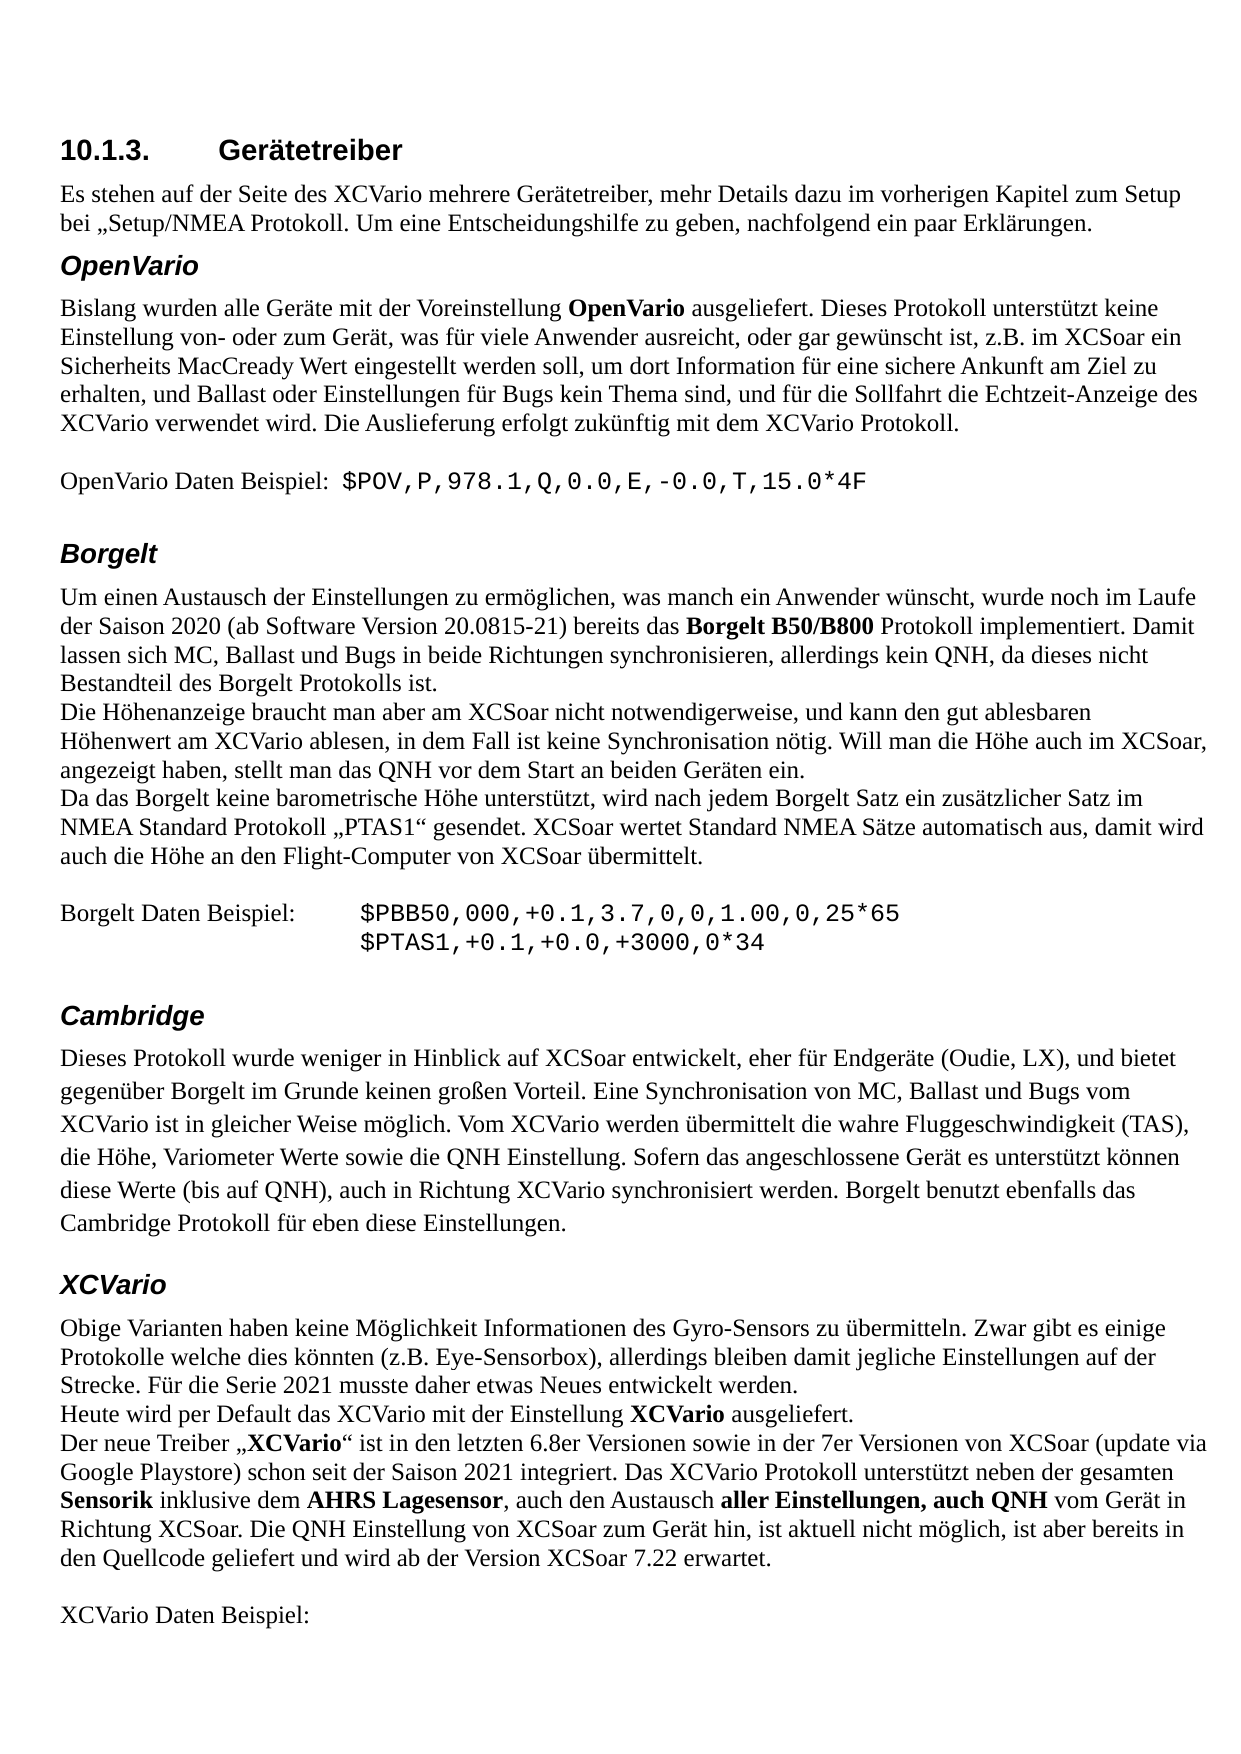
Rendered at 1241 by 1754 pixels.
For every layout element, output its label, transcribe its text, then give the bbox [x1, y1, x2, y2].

text Heute wird per Default das XCVario mit der Einstellung XCVario ausgeliefert. [60, 1399, 1207, 1428]
text Bislang wurden alle Geräte mit der Voreinstellung OpenVario ausgeliefert. Dieses Protokoll unterstützt keine Einstellung von- oder zum Gerät, was für viele Anwender ausreicht, oder gar gewünscht ist, z.B. im XCSoar ein Sicherheits MacCready Wert eingestellt werden soll, um dort Information für eine sichere Ankunft am Ziel zu erhalten, und Ballast oder Einstellungen für Bugs kein Thema sind, und für die Sollfahrt die Echtzeit-Anzeige des XCVario verwendet wird. Die Auslieferung erfolgt zukünftig mit dem XCVario Protokoll. [60, 293, 1207, 437]
text Der neue Treiber „XCVario“ ist in den letzten 6.8er Versionen sowie in der 7er Versionen von XCSoar (update via Google Playstore) schon seit der Saison 2021 integriert. Das XCVario Protokoll unterstützt neben der gesamten Sensorik inklusive dem AHRS Lagesensor, auch den Austausch aller Einstellungen, auch QNH vom Gerät in Richtung XCSoar. Die QNH Einstellung von XCSoar zum Gerät hin, ist aktuell nicht möglich, ist aber bereits in den Quellcode geliefert und wird ab der Version XCSoar 7.22 erwartet. [60, 1428, 1207, 1572]
text Es stehen auf der Seite des XCVario mehrere Gerätetreiber, mehr Details dazu im vorherigen Kapitel zum Setup bei „Setup/NMEA Protokoll. Um eine Entscheidungshilfe zu geben, nachfolgend ein paar Erklärungen. [60, 179, 1207, 236]
text Borgelt Daten Beispiel: $PBB50,000,+0.1,3.7,0,0,1.00,0,25*65 [60, 898, 1207, 929]
subtitle Borgelt [60, 538, 1207, 570]
text Die Höhenanzeige braucht man aber am XCSoar nicht notwendigerweise, und kann den gut ablesbaren Höhenwert am XCVario ablesen, in dem Fall ist keine Synchronisation nötig. Will man die Höhe auch im XCSoar, angezeigt haben, stellt man das QNH vor dem Start an beiden Geräten ein. [60, 697, 1207, 783]
subtitle Cambridge [60, 999, 1207, 1031]
subtitle Gerätetreiber [60, 133, 1207, 166]
text Um einen Austausch der Einstellungen zu ermöglichen, was manch ein Anwender wünscht, wurde noch im Laufe der Saison 2020 (ab Software Version 20.0815-21) bereits das Borgelt B50/B800 Protokoll implementiert. Damit lassen sich MC, Ballast und Bugs in beide Richtungen synchronisieren, allerdings kein QNH, da dieses nicht Bestandteil des Borgelt Protokolls ist. [60, 582, 1207, 697]
subtitle OpenVario [60, 249, 1207, 281]
text Da das Borgelt keine barometrische Höhe unterstützt, wird nach jedem Borgelt Satz ein zusätzlicher Satz im NMEA Standard Protokoll „PTAS1“ gesendet. XCSoar wertet Standard NMEA Sätze automatisch aus, damit wird auch die Höhe an den Flight-Computer von XCSoar übermittelt. [60, 783, 1207, 870]
text OpenVario Daten Beispiel: $POV,P,978.1,Q,0.0,E,-0.0,T,15.0*4F [60, 466, 1207, 525]
subtitle XCVario [60, 1268, 1207, 1300]
text Dieses Protokoll wurde weniger in Hinblick auf XCSoar entwickelt, eher für Endgeräte (Oudie, LX), und bietet gegenüber Borgelt im Grunde keinen großen Vorteil. Eine Synchronisation von MC, Ballast und Bugs vom XCVario ist in gleicher Weise möglich. Vom XCVario werden übermittelt die wahre Fluggeschwindigkeit (TAS), die Höhe, Variometer Werte sowie die QNH Einstellung. Sofern das angeschlossene Gerät es unterstützt können diese Werte (bis auf QNH), auch in Richtung XCVario synchronisiert werden. Borgelt benutzt ebenfalls das Cambridge Protokoll für eben diese Einstellungen. [60, 1043, 1207, 1237]
text $PTAS1,+0.1,+0.0,+3000,0*34 [60, 929, 1207, 958]
text Obige Varianten haben keine Möglichkeit Informationen des Gyro-Sensors zu übermitteln. Zwar gibt es einige Protokolle welche dies könnten (z.B. Eye-Sensorbox), allerdings bleiben damit jegliche Einstellungen auf der Strecke. Für die Serie 2021 musste daher etwas Neues entwickelt werden. [60, 1313, 1207, 1399]
text XCVario Daten Beispiel: [60, 1600, 1207, 1629]
